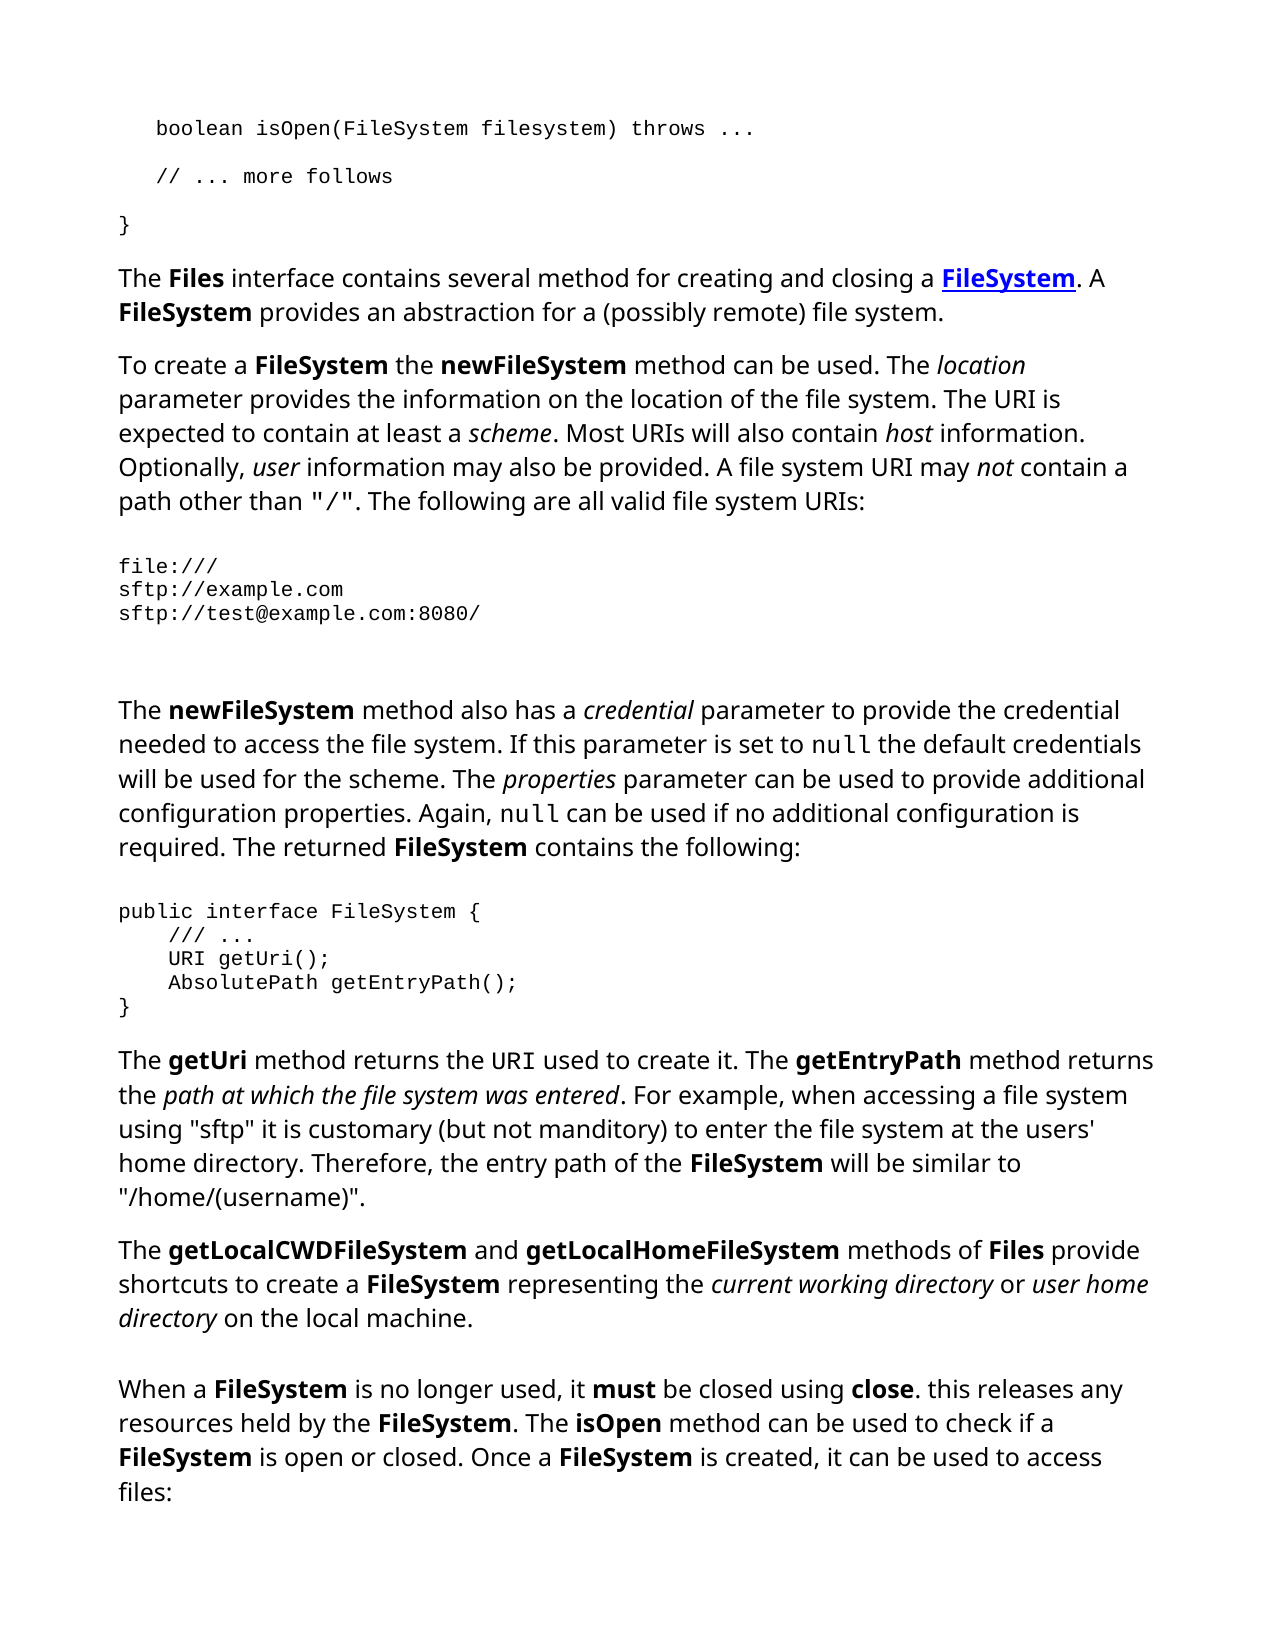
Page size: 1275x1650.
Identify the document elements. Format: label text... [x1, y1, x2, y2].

text /// ... [118, 925, 1157, 948]
text The Files interface contains several method for creating and closing a FileSystem. A FileSystem provides an abstraction for a (possibly remote) file system. [118, 261, 1157, 329]
text The newFileSystem method also has a credential parameter to provide the credential needed to access the file system. If this parameter is set to null the default credentials will be used for the scheme. The properties parameter can be used to provide additional configuration properties. Again, null can be used if no additional configuration is required. The returned FileSystem contains the following: [118, 693, 1157, 864]
text } [118, 996, 1157, 1019]
text The getUri method returns the URI used to create it. The getEntryPath method returns the path at which the file system was entered. For example, when accessing a file system using "sftp" it is customary (but not manditory) to enter the file system at the users' home directory. Therefore, the entry path of the FileSystem will be similar to "/home/(username)". [118, 1043, 1157, 1213]
text boolean isOpen(FileSystem filesystem) throws ... [118, 118, 1157, 142]
text When a FileSystem is no longer used, it must be closed using close. this releases any resources held by the FileSystem. The isOpen method can be used to check if a FileSystem is open or closed. Once a FileSystem is created, it can be used to access files: [118, 1372, 1157, 1508]
text // ... more follows [118, 166, 1157, 189]
text file:/// [118, 556, 1157, 579]
text To create a FileSystem the newFileSystem method can be used. The location parameter provides the information on the location of the file system. The URI is expected to contain at least a scheme. Most URIs will also contain host information. Optionally, user information may also be provided. A file system URI may not contain a path other than "/". The following are all valid file system URIs: [118, 348, 1157, 518]
text The getLocalCWDFileSystem and getLocalHomeFileSystem methods of Files provide shortcuts to create a FileSystem representing the current working directory or user home directory on the local machine. [118, 1232, 1157, 1334]
text URI getUri(); [118, 948, 1157, 972]
text sftp://test@example.com:8080/ [118, 603, 1157, 627]
text sftp://example.com [118, 579, 1157, 603]
text public interface FileSystem { [118, 901, 1157, 925]
text } [118, 213, 1157, 237]
text AbsolutePath getEntryPath(); [118, 972, 1157, 996]
